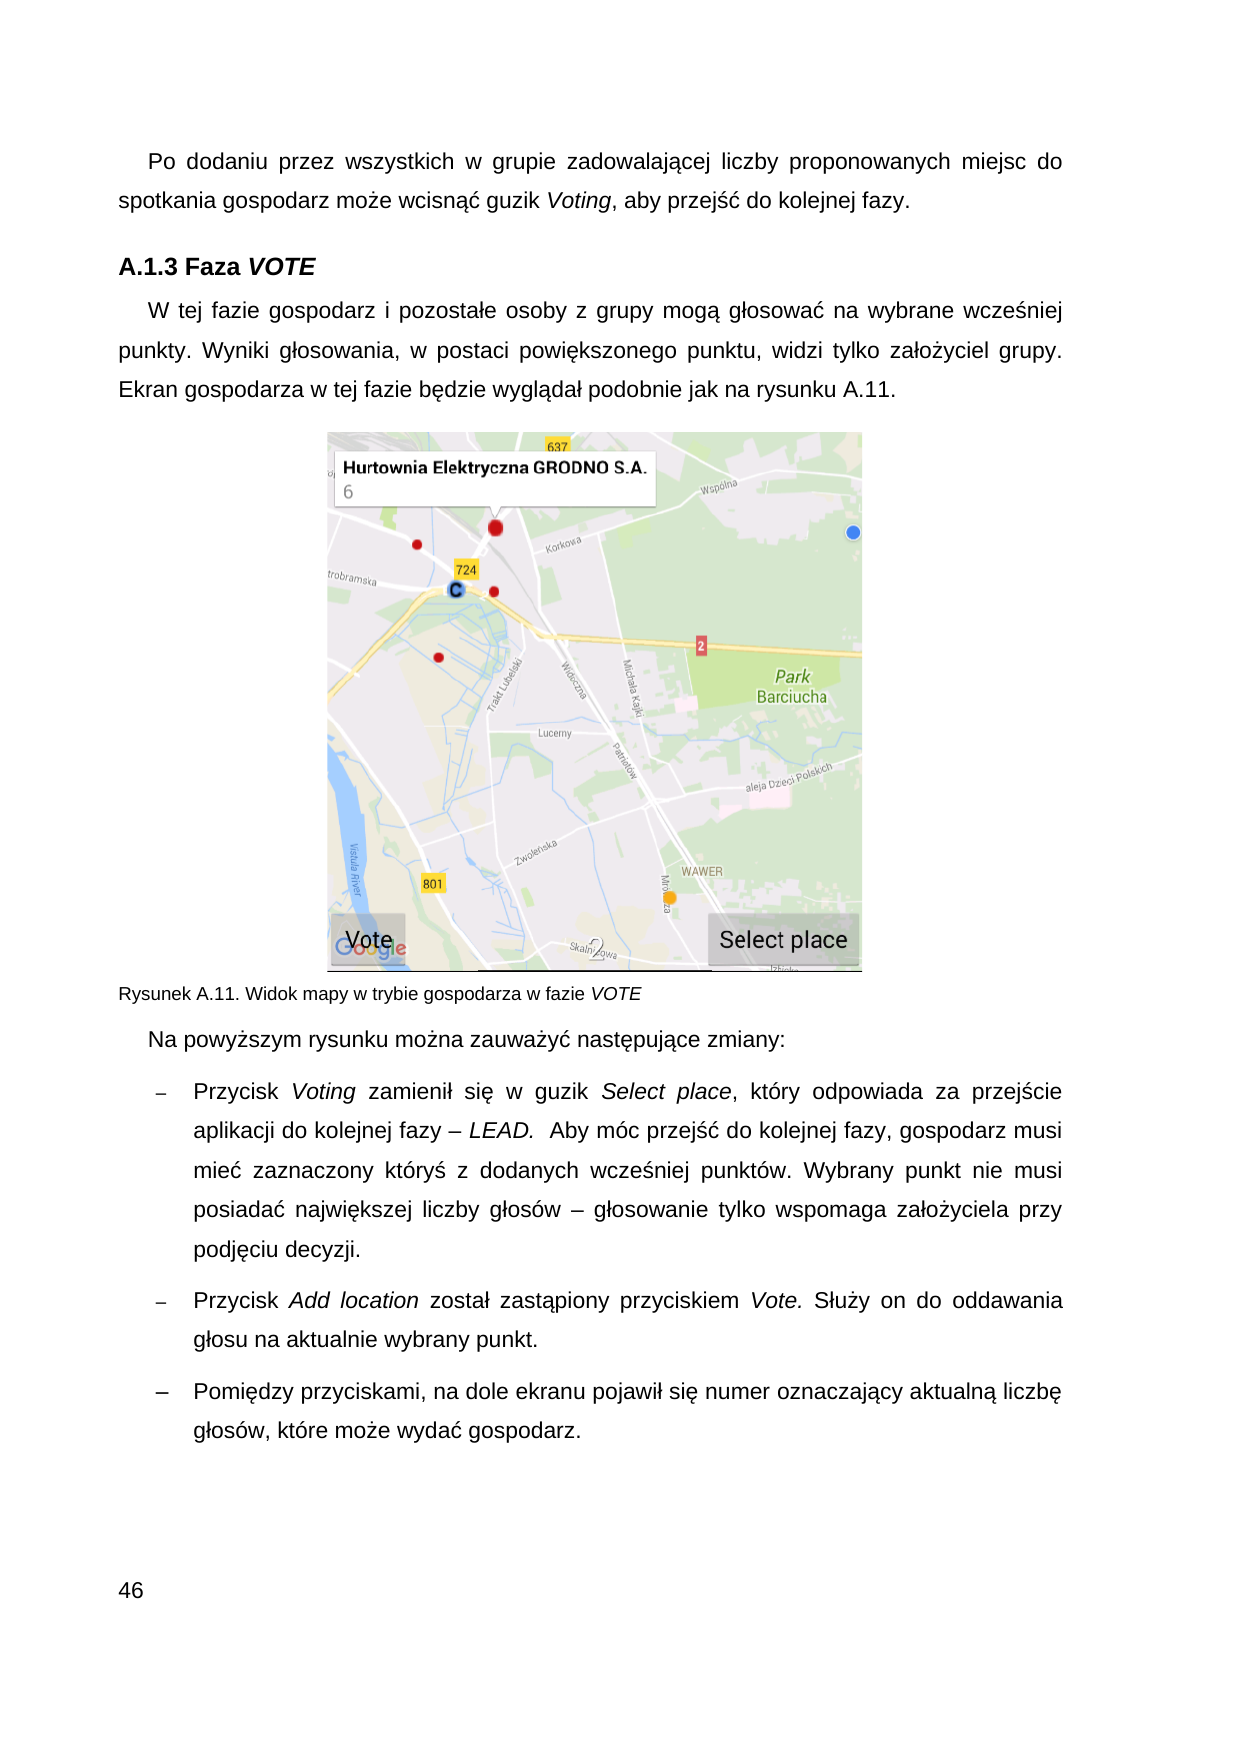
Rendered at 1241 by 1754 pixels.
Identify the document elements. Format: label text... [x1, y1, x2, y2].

list Pomiędzy przyciskami, na dole ekranu pojawił się numer oznaczający aktualną liczbę głosów, które może wydać gospodarz. [156, 1378, 1063, 1443]
text Po dodaniu przez wszystkich w grupie zadowalającej liczby proponowanych miejsc do spotkania gospodarz może wcisnąć guzik Voting, aby przejść do kolejnej fazy. [118, 148, 1063, 213]
text W tej fazie gospodarz i pozostałe osoby z grupy mogą głosować na wybrane wcześniej punkty. Wyniki głosowania, w postaci powiększonego punktu, widzi tylko założyciel grupy. Ekran gospodarza w tej fazie będzie wyglądał podobnie jak na rysunku A.11. [118, 297, 1063, 402]
list Przycisk Voting zamienił się w guzik Select place, który odpowiada za przejście aplikacji do kolejnej fazy – LEAD. Aby móc przejść do kolejnej fazy, gospodarz musi mieć zaznaczony któryś z dodanych wcześniej punktów. Wybrany punkt nie musi posiadać największej liczby głosów – głosowanie tylko wspomaga założyciela przy podjęciu decyzji. [156, 1078, 1063, 1262]
text Rysunek A.11. Widok mapy w trybie gospodarza w fazie VOTE [118, 972, 1063, 1004]
text Na powyższym rysunku można zauważyć następujące zmiany: [118, 1026, 1063, 1053]
subtitle A.1.3 Faza VOTE [118, 252, 1063, 280]
picture [327, 432, 863, 972]
list Przycisk Add location został zastąpiony przyciskiem Vote. Służy on do oddawania głosu na aktualnie wybrany punkt. [156, 1287, 1063, 1353]
